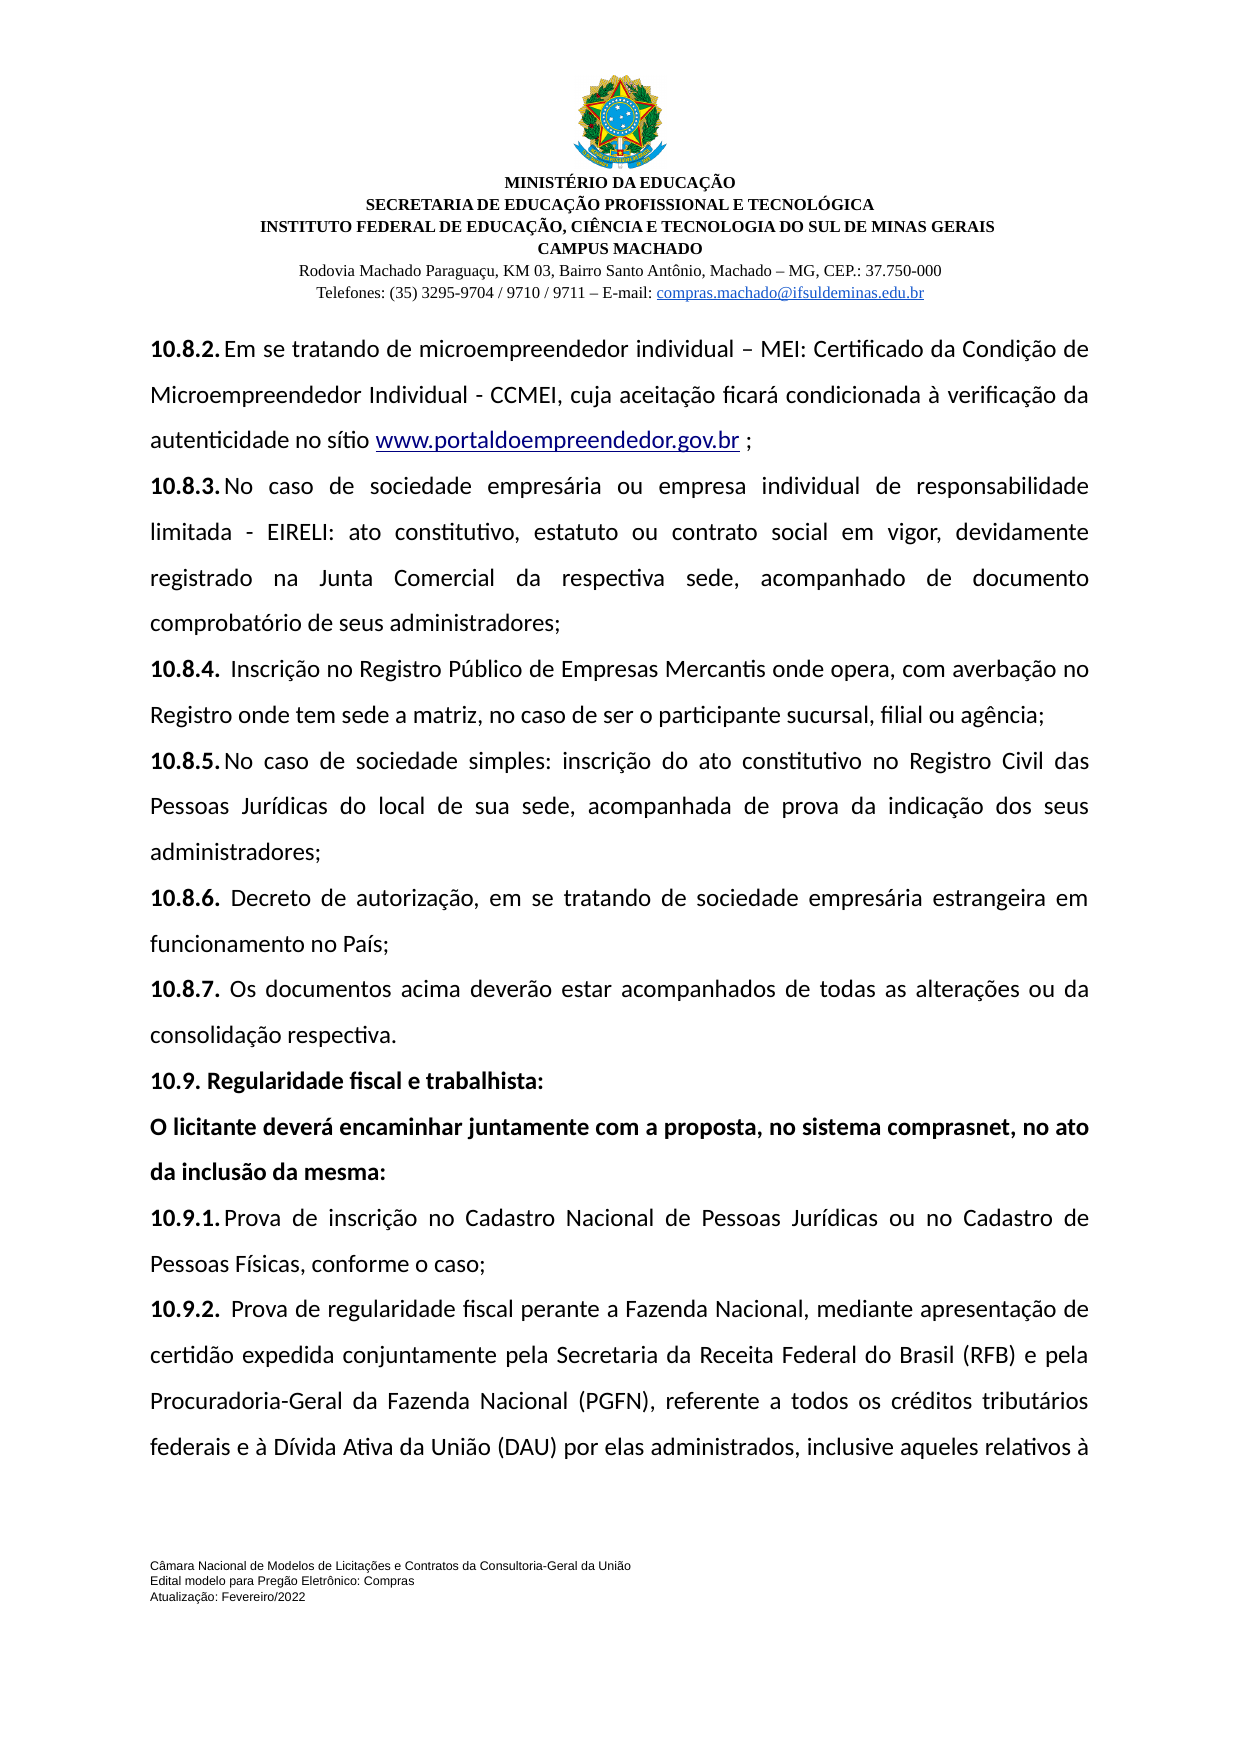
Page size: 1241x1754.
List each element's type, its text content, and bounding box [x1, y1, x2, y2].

text 10.8.5. No caso de sociedade simples: inscrição do ato constitutivo no Registro Civil das Pessoas Jurídicas do local de sua sede, acompanhada de prova da indicação dos seus administradores; [150, 745, 1090, 867]
text 10.9.2. Prova de regularidade fiscal perante a Fazenda Nacional, mediante apresentação de certidão expedida conjuntamente pela Secretaria da Receita Federal do Brasil (RFB) e pela Procuradoria-Geral da Fazenda Nacional (PGFN), referente a todos os créditos tributários federais e à Dívida Ativa da União (DAU) por elas administrados, inclusive aqueles relativos à [150, 1293, 1090, 1461]
text 10.9. Regularidade fiscal e trabalhista: [150, 1065, 1090, 1095]
picture [573, 75, 667, 169]
text 10.8.3. No caso de sociedade empresária ou empresa individual de responsabilidade limitada - EIRELI: ato constitutivo, estatuto ou contrato social em vigor, devidamente registrado na Junta Comercial da respectiva sede, acompanhado de documento comprobatório de seus administradores; [150, 470, 1090, 638]
text 10.9.1. Prova de inscrição no Cadastro Nacional de Pessoas Jurídicas ou no Cadastro de Pessoas Físicas, conforme o caso; [150, 1202, 1090, 1278]
picture [613, 164, 628, 169]
text 10.8.2. Em se tratando de microempreendedor individual – MEI: Certificado da Condição de Microempreendedor Individual - CCMEI, cuja aceitação ficará condicionada à verificação da autenticidade no sítio www.portaldoempreendedor.gov.br ; [150, 333, 1090, 455]
text 10.8.7. Os documentos acima deverão estar acompanhados de todas as alterações ou da consolidação respectiva. [150, 973, 1090, 1050]
picture [639, 150, 650, 156]
text O licitante deverá encaminhar juntamente com a proposta, no sistema comprasnet, no ato da inclusão da mesma: [150, 1111, 1090, 1187]
text 10.8.4. Inscrição no Registro Público de Empresas Mercantis onde opera, com averbação no Registro onde tem sede a matriz, no caso de ser o participante sucursal, filial ou agência; [150, 653, 1090, 729]
text 10.8.6. Decreto de autorização, em se tratando de sociedade empresária estrangeira em funcionamento no País; [150, 882, 1090, 958]
